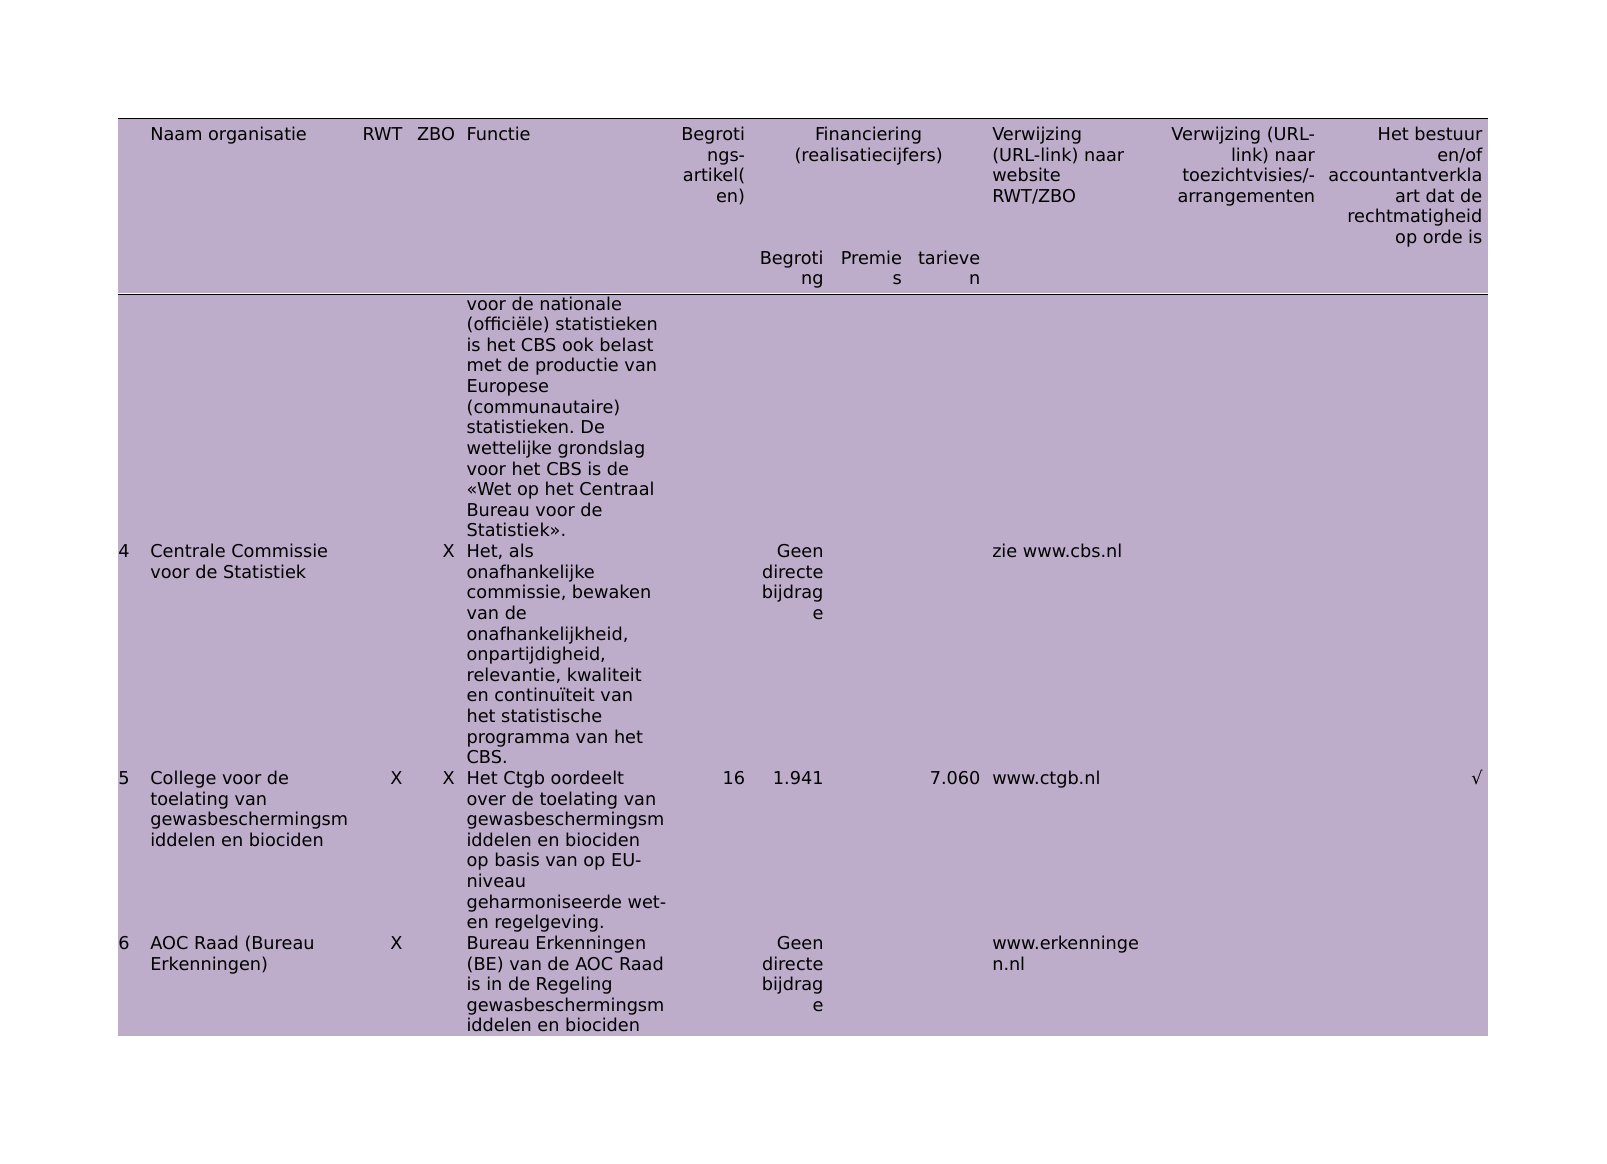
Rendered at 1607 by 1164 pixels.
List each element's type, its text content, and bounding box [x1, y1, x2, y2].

table_cell 4 [118, 541, 144, 768]
table_cell [829, 768, 908, 933]
table_cell Centrale Commissie voor de Statistiek [144, 541, 356, 768]
table_cell 1.941 [751, 768, 829, 933]
table_cell Het Ctgb oordeelt over de toelating van gewasbeschermingsmiddelen en biociden op basis van op EU-niveau geharmoniseerde wet- en regelgeving. [461, 768, 672, 933]
table_cell [672, 248, 751, 293]
table_cell [408, 248, 461, 293]
table_cell Geen directe bijdrage [751, 933, 829, 1036]
table_cell [908, 295, 986, 541]
table_cell [1321, 541, 1488, 768]
table_header Verwijzing (URL-link) naar website RWT/ZBO [986, 119, 1153, 248]
table_cell [408, 295, 461, 541]
table_header Functie [461, 119, 672, 248]
table_cell [461, 248, 672, 293]
table_cell [829, 541, 908, 768]
table_cell X [356, 768, 408, 933]
table_cell [829, 933, 908, 1036]
table_cell AOC Raad (Bureau Erkenningen) [144, 933, 356, 1036]
table_header ZBO [408, 119, 461, 248]
table_cell www.ctgb.nl [986, 768, 1153, 933]
table_cell zie www.cbs.nl [986, 541, 1153, 768]
table_cell voor de nationale (officiële) statistieken is het CBS ook belast met de productie van Europese (communautaire) statistieken. De wettelijke grondslag voor het CBS is de «Wet op het Centraal Bureau voor de Statistiek». [461, 295, 672, 541]
table_cell [118, 248, 144, 293]
table_cell Bureau Erkenningen (BE) van de AOC Raad is in de Regeling gewasbeschermingsmiddelen en biociden [461, 933, 672, 1036]
table_cell [1153, 768, 1321, 933]
table_cell [1321, 295, 1488, 541]
table_header [118, 119, 144, 248]
table_header Het bestuur en/of accountantverklaart dat de rechtmatigheid op orde is [1321, 119, 1488, 248]
table_cell Het, als onafhankelijke commissie, bewaken van de onafhankelijkheid, onpartijdigheid, relevantie, kwaliteit en continuïteit van het statistische programma van het CBS. [461, 541, 672, 768]
table_header Naam organisatie [144, 119, 356, 248]
table_cell [908, 933, 986, 1036]
table_cell tarieven [908, 248, 986, 293]
table_cell [144, 248, 356, 293]
table_cell 5 [118, 768, 144, 933]
table_cell [356, 541, 408, 768]
table_cell [144, 295, 356, 541]
table_cell [672, 541, 751, 768]
table_cell [1153, 541, 1321, 768]
table_cell [356, 248, 408, 293]
table_cell 16 [672, 768, 751, 933]
table_cell [1153, 248, 1321, 293]
table_cell [672, 933, 751, 1036]
table_cell [356, 295, 408, 541]
table_cell √ [1321, 768, 1488, 933]
table_header Financiering (realisatiecijfers) [751, 119, 986, 248]
table_cell [1321, 933, 1488, 1036]
table_header RWT [356, 119, 408, 248]
table_cell [1153, 295, 1321, 541]
table_cell Premies [829, 248, 908, 293]
table_cell [829, 295, 908, 541]
table_cell [986, 295, 1153, 541]
table_header Begrotings- artikel(en) [672, 119, 751, 248]
table_cell [408, 933, 461, 1036]
table_cell 6 [118, 933, 144, 1036]
table_cell [1153, 933, 1321, 1036]
table_cell College voor de toelating van gewasbeschermingsmiddelen en biociden [144, 768, 356, 933]
table_cell Begroting [751, 248, 829, 293]
table_cell X [356, 933, 408, 1036]
table_cell [908, 541, 986, 768]
table_cell [986, 248, 1153, 293]
table_header Verwijzing (URL-link) naar toezichtvisies/-arrangementen [1153, 119, 1321, 248]
table_cell X [408, 541, 461, 768]
table_cell [1321, 248, 1488, 293]
table_cell [118, 295, 144, 541]
table_cell [672, 295, 751, 541]
table_cell X [408, 768, 461, 933]
table_cell Geen directe bijdrage [751, 541, 829, 768]
table_cell www.erkenningen.nl [986, 933, 1153, 1036]
table_cell 7.060 [908, 768, 986, 933]
table_cell [751, 295, 829, 541]
